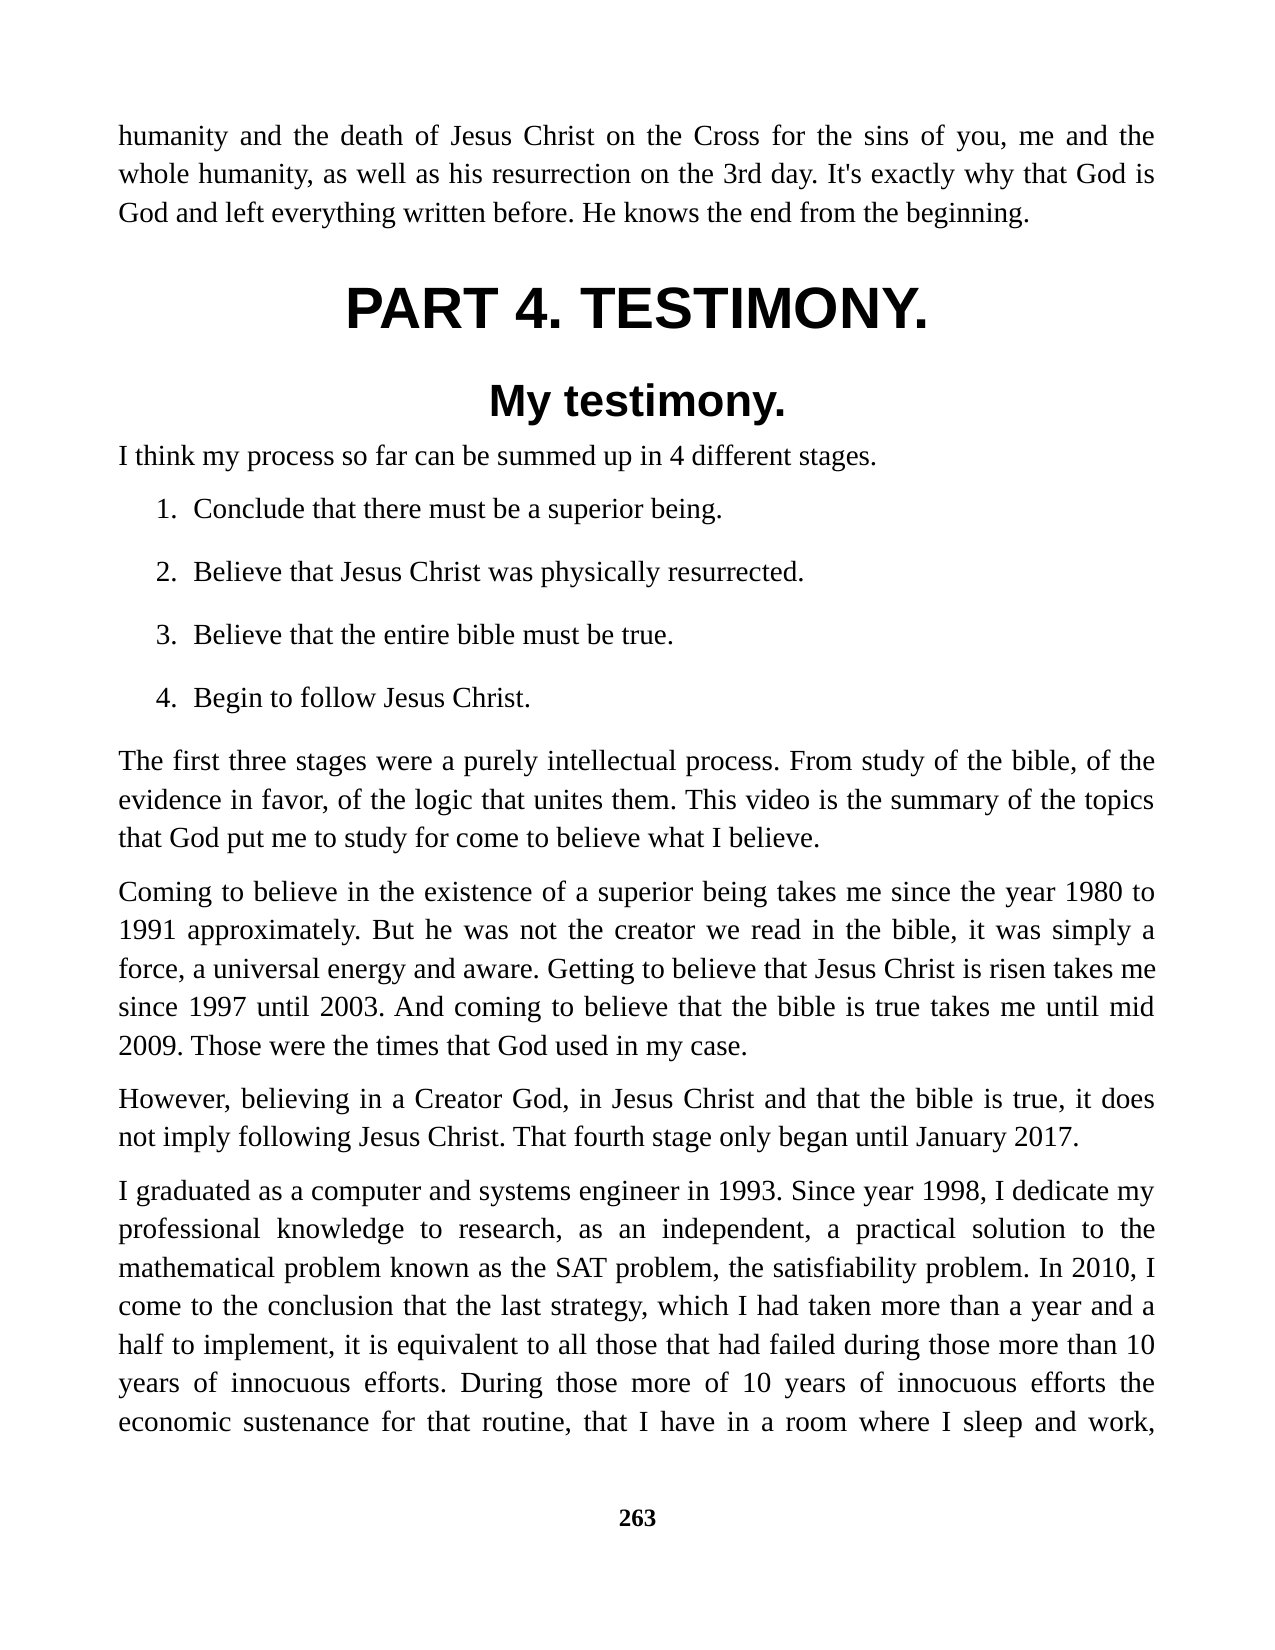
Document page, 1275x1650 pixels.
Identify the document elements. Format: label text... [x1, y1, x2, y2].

list Believe that the entire bible must be true. [156, 617, 1157, 651]
text I think my process so far can be summed up in 4 different stages. [118, 438, 1157, 472]
text The first three stages were a purely intellectual process. From study of the bible, of the evidence in favor, of the logic that unites them. This video is the summary of the topics that God put me to study for come to believe what I believe. [118, 743, 1157, 854]
text However, believing in a Creator God, in Jesus Christ and that the bible is true, it does not imply following Jesus Christ. That fourth stage only began until January 2017. [118, 1081, 1157, 1153]
list Begin to follow Jesus Christ. [156, 680, 1157, 714]
text Coming to believe in the existence of a superior being takes me since the year 1980 to 1991 approximately. But he was not the creator we read in the bible, it was simply a force, a universal energy and aware. Getting to believe that Jesus Christ is risen takes me since 1997 until 2003. And coming to believe that the bible is true takes me until mid 2009. Those were the times that God used in my case. [118, 874, 1157, 1061]
subtitle My testimony. [118, 374, 1157, 426]
text humanity and the death of Jesus Christ on the Cross for the sins of you, me and the whole humanity, as well as his resurrection on the 3rd day. It's exactly why that God is God and left everything written before. He knows the end from the beginning. [118, 118, 1157, 229]
list Conclude that there must be a superior being. [156, 491, 1157, 525]
list Believe that Jesus Christ was physically resurrected. [156, 554, 1157, 588]
text I graduated as a computer and systems engineer in 1993. Since year 1998, I dedicate my professional knowledge to research, as an independent, a practical solution to the mathematical problem known as the SAT problem, the satisfiability problem. In 2010, I come to the conclusion that the last strategy, which I had taken more than a year and a half to implement, it is equivalent to all those that had failed during those more than 10 years of innocuous efforts. During those more of 10 years of innocuous efforts the economic sustenance for that routine, that I have in a room where I sleep and work, [118, 1173, 1157, 1437]
subtitle PART 4. TESTIMONY. [118, 273, 1157, 340]
